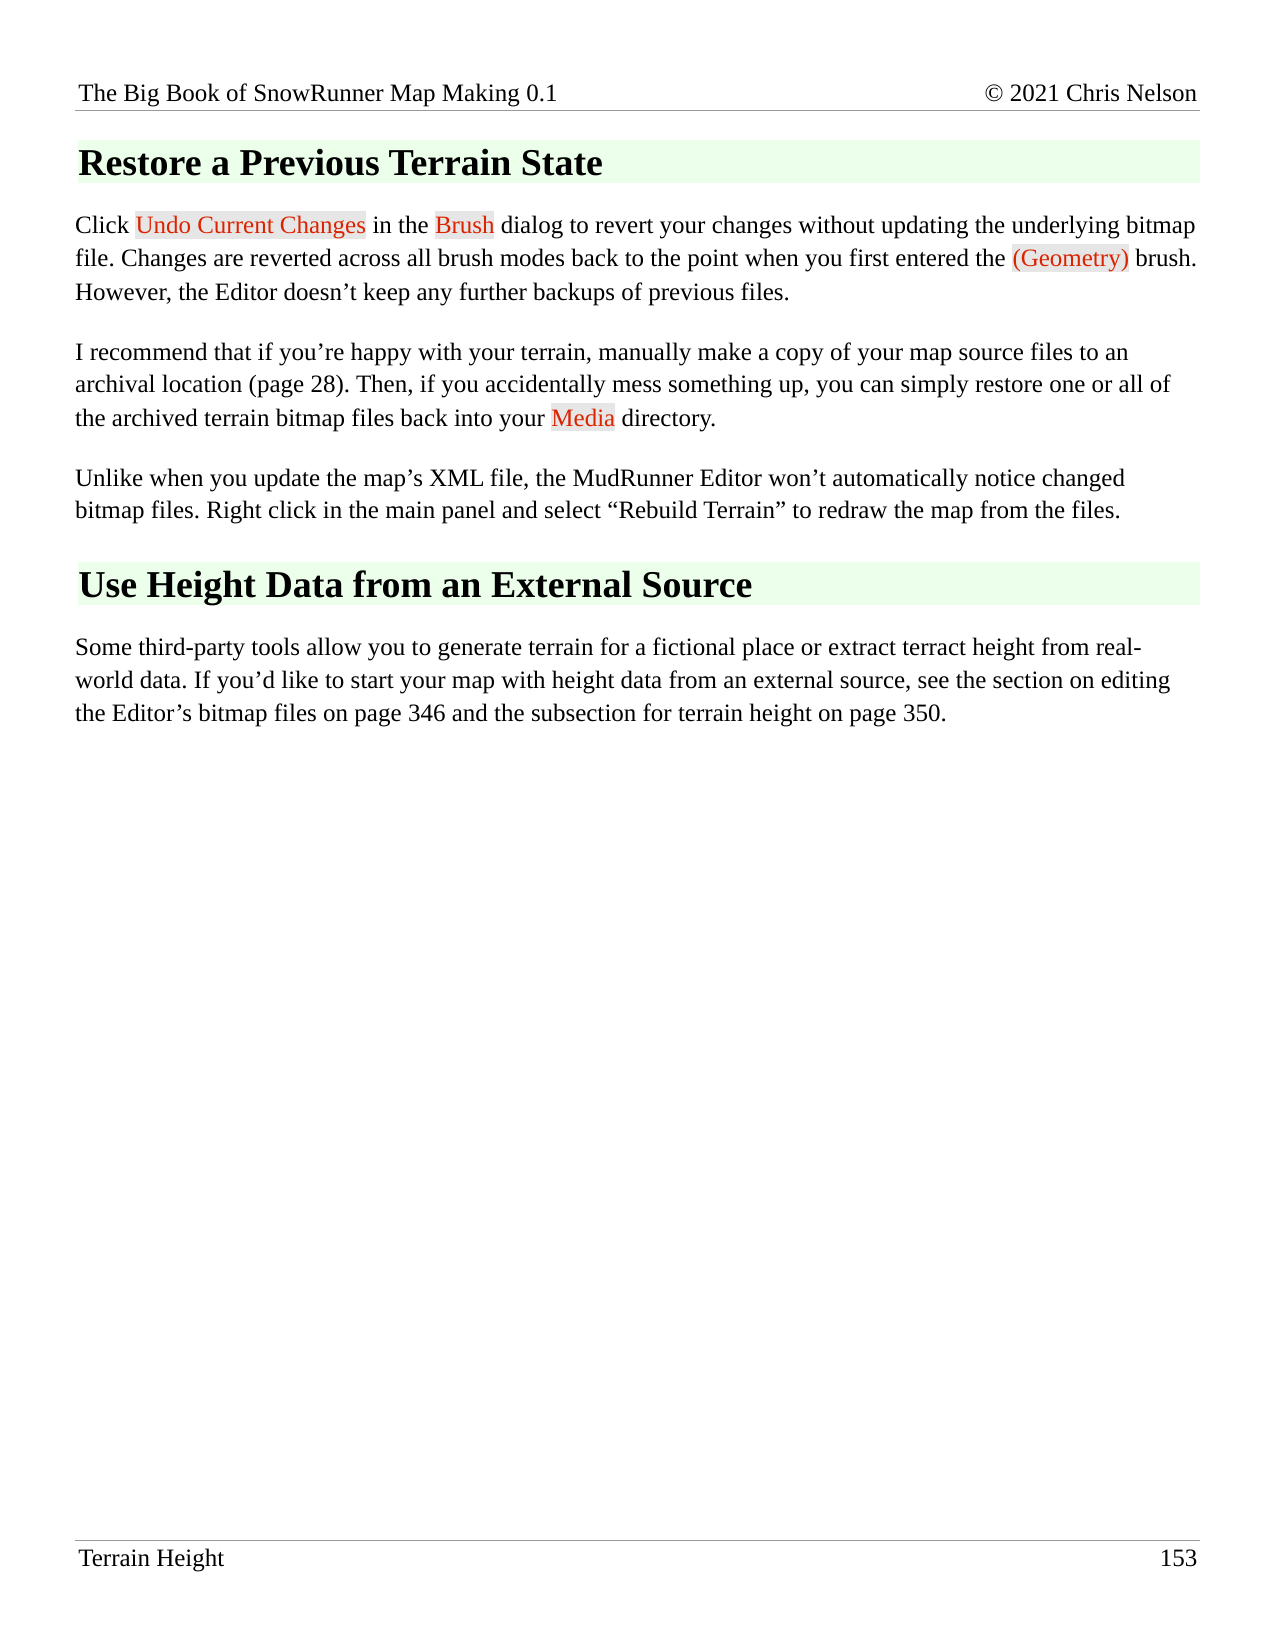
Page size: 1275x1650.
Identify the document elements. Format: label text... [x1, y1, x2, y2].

text Unlike when you update the map’s XML file, the MudRunner Editor won’t automatically notice changed bitmap files. Right click in the main panel and select “Rebuild Terrain” to redraw the map from the files. [75, 463, 1200, 524]
text Some third-party tools allow you to generate terrain for a fictional place or extract terract height from real-world data. If you’d like to start your map with height data from an external source, see the section on editing the Editor’s bitmap files on page 346 and the subsection for terrain height on page 350. [75, 632, 1200, 727]
text Click Undo Current Changes in the Brush dialog to revert your changes without updating the underlying bitmap file. Changes are reverted across all brush modes back to the point when you first entered the (Geometry) brush. However, the Editor doesn’t keep any further backups of previous files. [75, 211, 1200, 305]
subtitle Use Height Data from an External Source [78, 562, 1200, 605]
subtitle Restore a Previous Terrain State [78, 140, 1200, 183]
text I recommend that if you’re happy with your terrain, manually make a copy of your map source files to an archival location (page 28). Then, if you accidentally mess something up, you can simply restore one or all of the archived terrain bitmap files back into your Media directory. [75, 337, 1200, 431]
